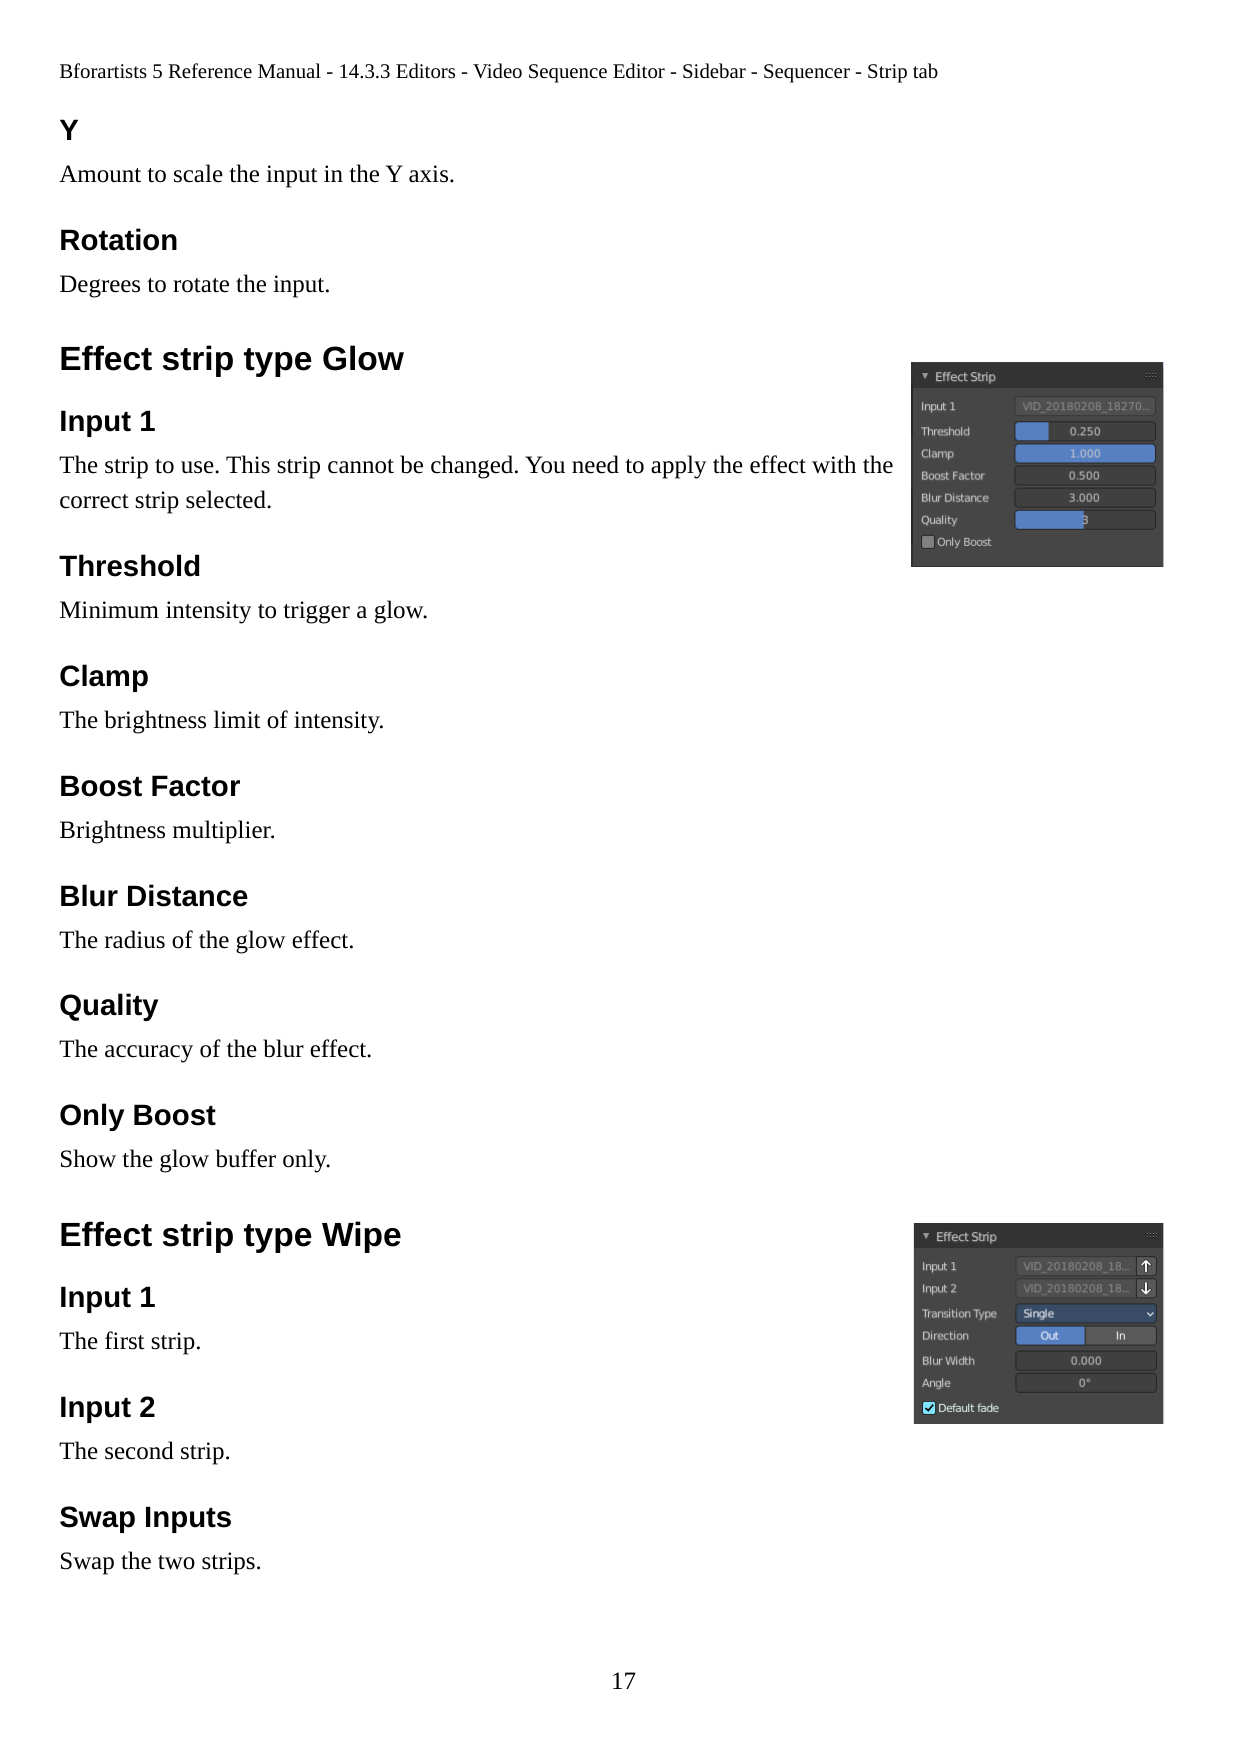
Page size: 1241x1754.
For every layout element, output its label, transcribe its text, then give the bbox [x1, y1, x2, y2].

subtitle Clamp [59, 659, 1181, 692]
text Swap the two strips. [59, 1546, 1181, 1575]
text Brightness multiplier. [59, 815, 1181, 843]
text Show the glow buffer only. [59, 1144, 1181, 1173]
text Degrees to rotate the input. [59, 269, 1181, 297]
subtitle Quality [59, 988, 1181, 1022]
text The radius of the glow effect. [59, 925, 1181, 953]
subtitle Input 2 [59, 1390, 913, 1424]
subtitle Input 1 [59, 404, 911, 438]
subtitle Boost Factor [59, 768, 1181, 802]
text The second strip. [59, 1436, 1181, 1465]
subtitle Effect strip type Wipe [59, 1214, 1181, 1253]
text Minimum intensity to trigger a glow. [59, 595, 1181, 624]
text The first strip. [59, 1326, 913, 1355]
text [1164, 1326, 1181, 1355]
subtitle [1164, 404, 1181, 438]
subtitle [1164, 1390, 1181, 1424]
subtitle Swap Inputs [59, 1500, 1181, 1534]
text Amount to scale the input in the Y axis. [59, 159, 1181, 188]
subtitle Blur Distance [59, 878, 1181, 912]
subtitle Threshold [59, 549, 1181, 582]
subtitle Effect strip type Glow [59, 339, 1181, 377]
text The strip to use. This strip cannot be changed. You need to apply the effect with the correct strip selected. [59, 451, 911, 514]
subtitle Input 1 [59, 1280, 913, 1314]
text The accuracy of the blur effect. [59, 1034, 1181, 1063]
picture [911, 362, 1164, 567]
text The brightness limit of intensity. [59, 705, 1181, 734]
subtitle Rotation [59, 222, 1181, 256]
subtitle Only Boost [59, 1098, 1181, 1132]
subtitle Y [59, 113, 1181, 146]
picture [913, 1223, 1164, 1424]
subtitle [1164, 1280, 1181, 1314]
